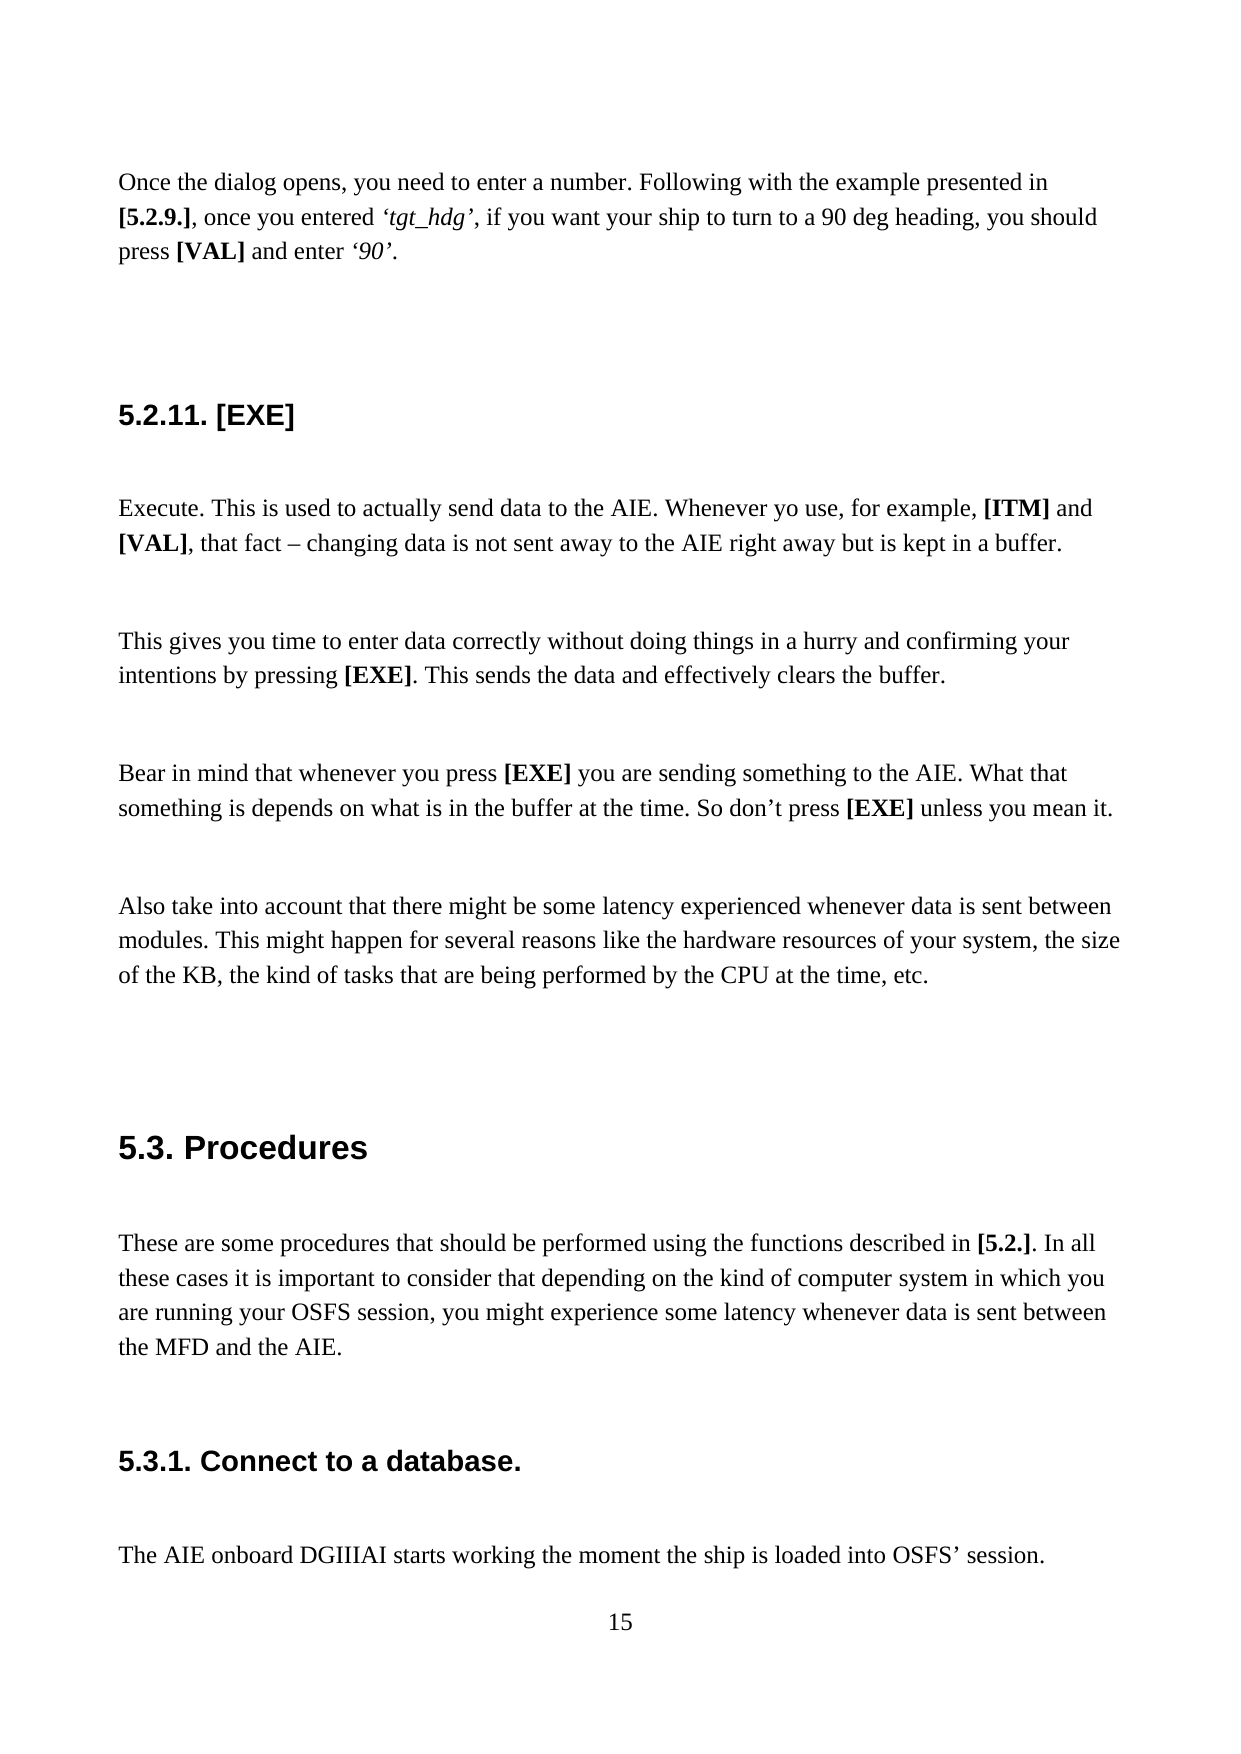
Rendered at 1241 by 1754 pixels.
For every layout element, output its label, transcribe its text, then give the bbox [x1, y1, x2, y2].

text This gives you time to enter data correctly without doing things in a hurry and confirming your intentions by pressing [EXE]. This sends the data and effectively clears the buffer. [118, 626, 1122, 689]
text The AIE onboard DGIIIAI starts working the moment the ship is loaded into OSFS’ session. [118, 1540, 1122, 1568]
subtitle 5.3.1. Connect to a database. [118, 1444, 1122, 1478]
subtitle 5.2.11. [EXE] [118, 398, 1122, 432]
text Bear in mind that whenever you press [EXE] you are sending something to the AIE. What that something is depends on what is in the buffer at the time. So don’t press [EXE] unless you mean it. [118, 758, 1122, 822]
text Execute. This is used to actually send data to the AIE. Whenever yo use, for example, [ITM] and [VAL], that fact – changing data is not sent away to the AIE right away but is kept in a buffer. [118, 493, 1122, 556]
text Also take into account that there might be some latency experienced whenever data is sent between modules. This might happen for several reasons like the hardware resources of your system, the size of the KB, the kind of tasks that are being performed by the CPU at the time, etc. [118, 891, 1122, 989]
subtitle 5.3. Procedures [118, 1128, 1122, 1167]
text Once the dialog opens, you need to enter a number. Following with the example presented in [5.2.9.], once you entered ‘tgt_hdg’, if you want your ship to turn to a 90 deg heading, you should press [VAL] and enter ‘90’. [118, 167, 1122, 265]
text These are some procedures that should be performed using the functions described in [5.2.]. In all these cases it is important to consider that depending on the kind of computer system in which you are running your OSFS session, you might experience some latency whenever data is sent between the MFD and the AIE. [118, 1228, 1122, 1360]
